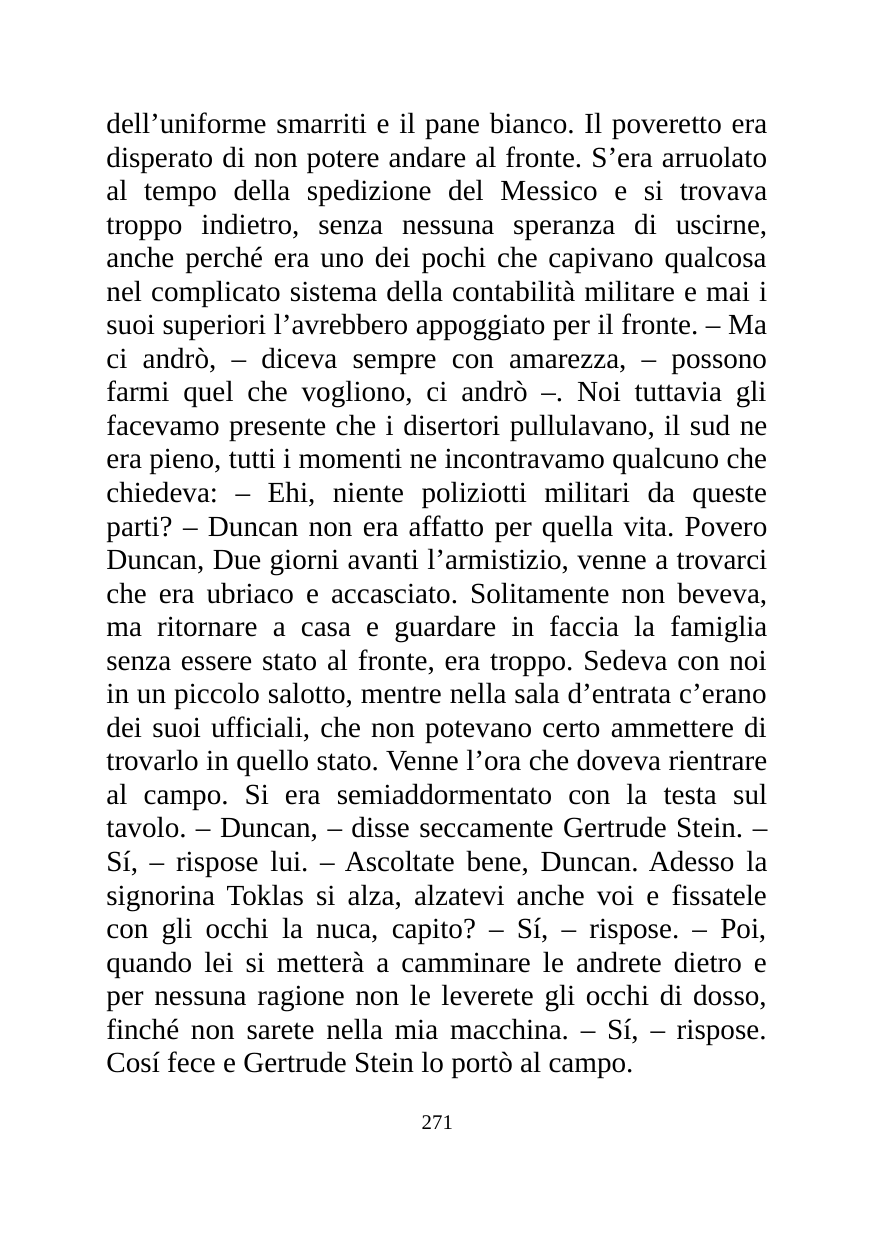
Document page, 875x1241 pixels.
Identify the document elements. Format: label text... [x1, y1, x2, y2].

text dell’uniforme smarriti e il pane bianco. Il poveretto era disperato di non potere andare al fronte. S’era arruolato al tempo della spedizione del Messico e si trovava troppo indietro, senza nessuna speranza di uscirne, anche perché era uno dei pochi che capivano qualcosa nel complicato sistema della contabilità militare e mai i suoi superiori l’avrebbero appoggiato per il fronte. – Ma ci andrò, – diceva sempre con amarezza, – possono farmi quel che vogliono, ci andrò –. Noi tuttavia gli facevamo presente che i disertori pullulavano, il sud ne era pieno, tutti i momenti ne incontravamo qualcuno che chiedeva: – Ehi, niente poliziotti militari da queste parti? – Duncan non era affatto per quella vita. Povero Duncan, Due giorni avanti l’armistizio, venne a trovarci che era ubriaco e accasciato. Solitamente non beveva, ma ritornare a casa e guardare in faccia la famiglia senza essere stato al fronte, era troppo. Sedeva con noi in un piccolo salotto, mentre nella sala d’entrata c’erano dei suoi ufficiali, che non potevano certo ammettere di trovarlo in quello stato. Venne l’ora che doveva rientrare al campo. Si era semiaddormentato con la testa sul tavolo. – Duncan, – disse seccamente Gertrude Stein. – Sí, – rispose lui. – Ascoltate bene, Duncan. Adesso la signorina Toklas si alza, alzatevi anche voi e fissatele con gli occhi la nuca, capito? – Sí, – rispose. – Poi, quando lei si metterà a camminare le andrete dietro e per nessuna ragione non le leverete gli occhi di dosso, finché non sarete nella mia macchina. – Sí, – rispose. Cosí fece e Gertrude Stein lo portò al campo. [106, 106, 768, 1079]
